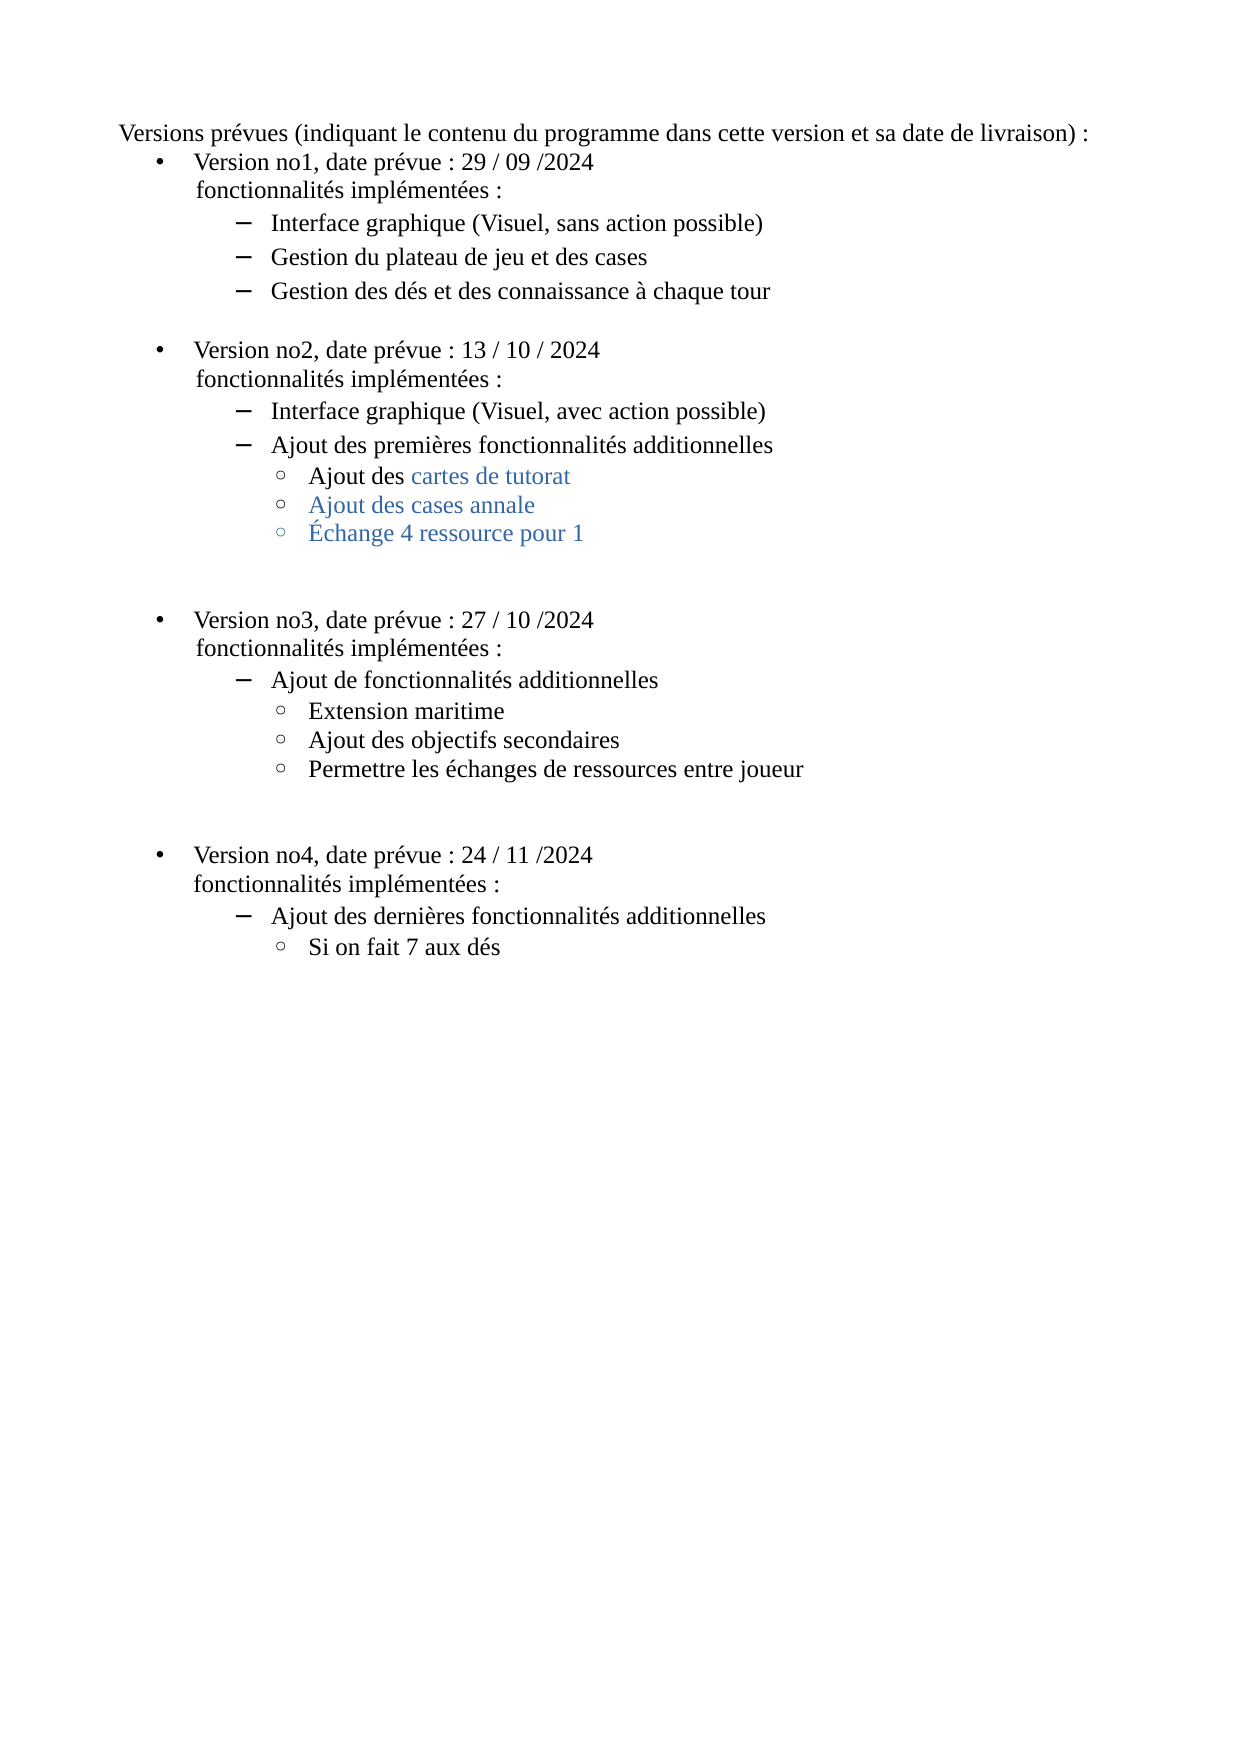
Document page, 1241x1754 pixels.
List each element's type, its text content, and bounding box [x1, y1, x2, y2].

list Permettre les échanges de ressources entre joueur [271, 754, 1122, 782]
list Interface graphique (Visuel, avec action possible) [233, 393, 1122, 427]
list Échange 4 ressource pour 1 [271, 518, 1122, 547]
list Version no4, date prévue : 24 / 11 /2024 [156, 840, 1122, 869]
list Extension maritime [271, 696, 1122, 725]
list Interface graphique (Visuel, sans action possible) [233, 204, 1122, 238]
list Si on fait 7 aux dés [271, 932, 1122, 960]
list fonctionnalités implémentées : [156, 869, 1122, 897]
list Ajout des premières fonctionnalités additionnelles [233, 427, 1122, 461]
list Ajout des cases annale [271, 490, 1122, 518]
list Version no1, date prévue : 29 / 09 /2024 [156, 147, 1122, 176]
list Ajout des objectifs secondaires [271, 725, 1122, 754]
list Ajout de fonctionnalités additionnelles [233, 662, 1122, 696]
list Version no2, date prévue : 13 / 10 / 2024 [156, 335, 1122, 364]
text fonctionnalités implémentées : [196, 364, 1122, 393]
list Ajout des cartes de tutorat [271, 461, 1122, 490]
list Version no3, date prévue : 27 / 10 /2024 [156, 605, 1122, 633]
list Gestion des dés et des connaissance à chaque tour [233, 272, 1122, 307]
text fonctionnalités implémentées : [196, 176, 1122, 204]
text fonctionnalités implémentées : [196, 633, 1122, 662]
list Gestion du plateau de jeu et des cases [233, 238, 1122, 272]
text Versions prévues (indiquant le contenu du programme dans cette version et sa date de livraison) : [118, 118, 1122, 147]
list Ajout des dernières fonctionnalités additionnelles [233, 897, 1122, 932]
